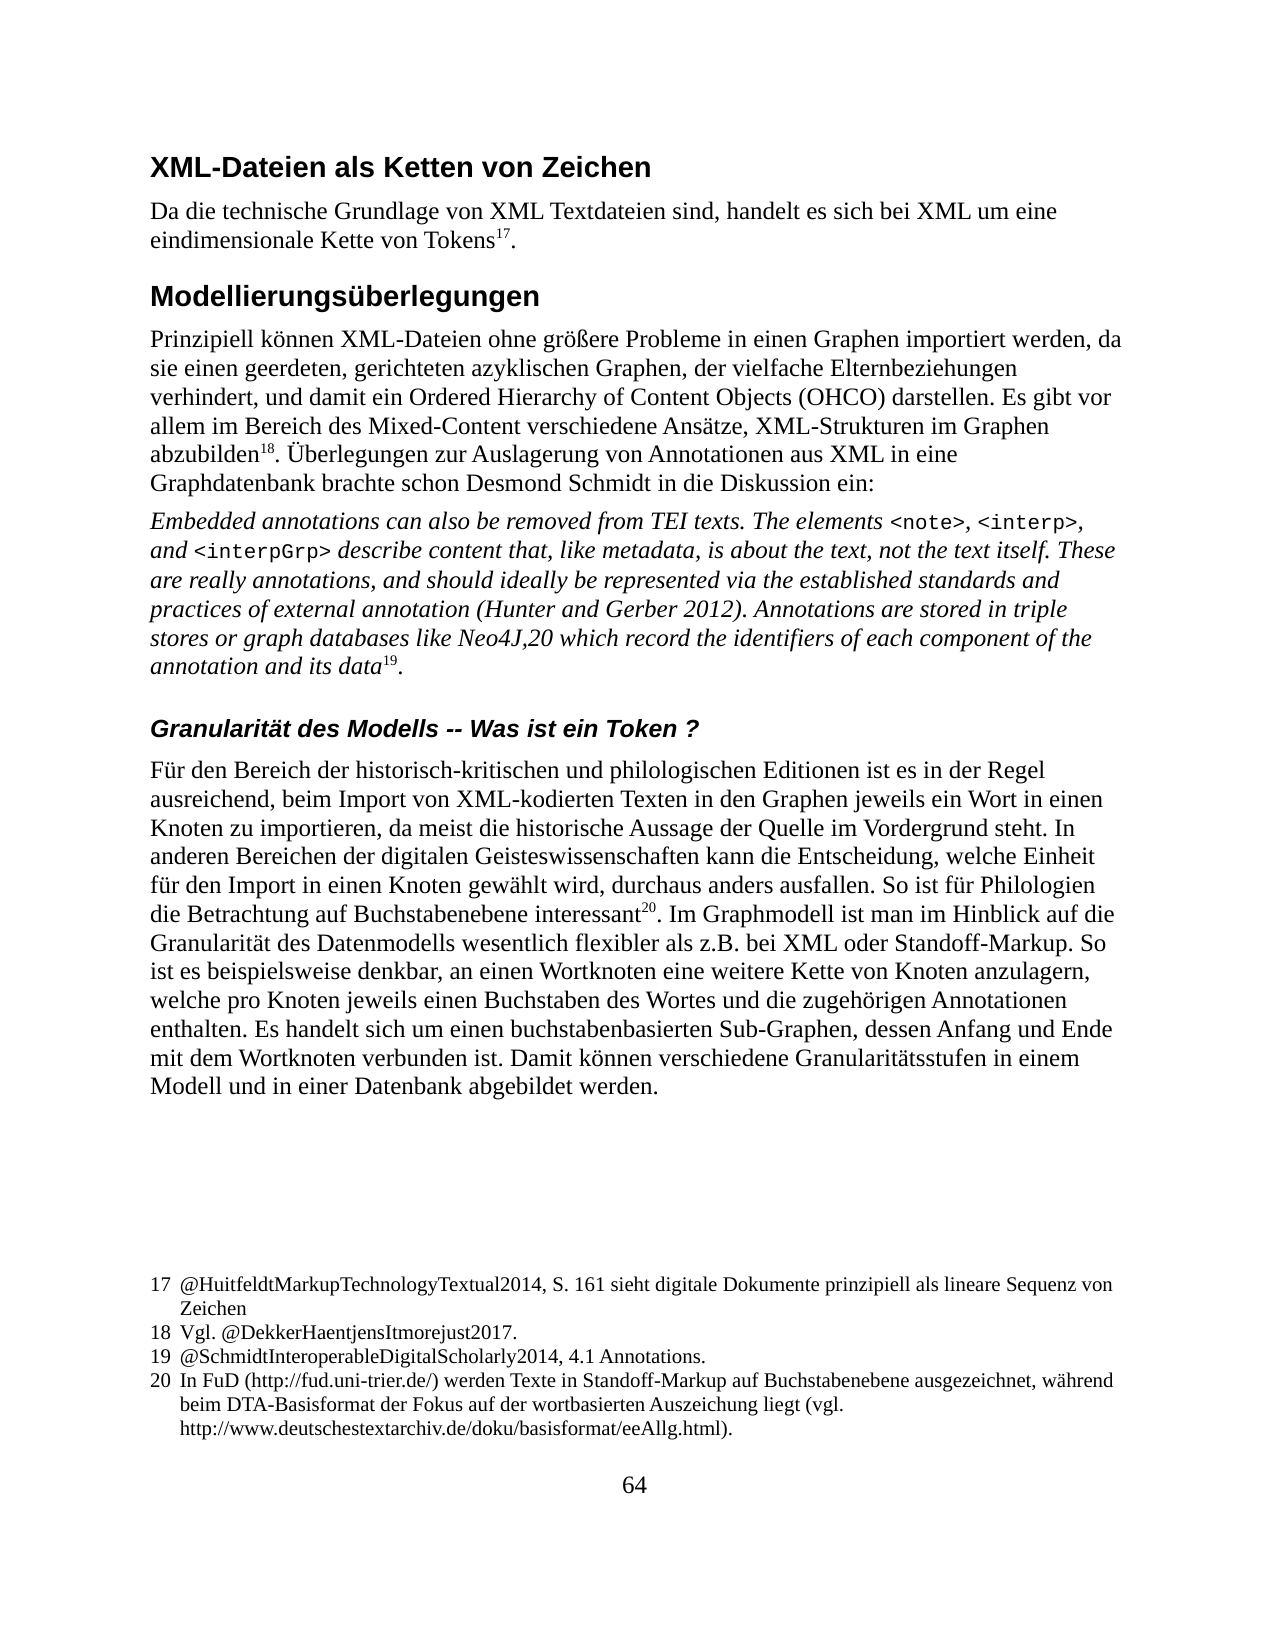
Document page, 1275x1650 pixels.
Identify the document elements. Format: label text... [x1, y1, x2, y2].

text @SchmidtInteroperableDigitalScholarly2014, 4.1 Annotations. [150, 1344, 1125, 1368]
text Für den Bereich der historisch-kritischen und philologischen Editionen ist es in der Regel ausreichend, beim Import von XML-kodierten Texten in den Graphen jeweils ein Wort in einen Knoten zu importieren, da meist die historische Aussage der Quelle im Vordergrund steht. In anderen Bereichen der digitalen Geisteswissenschaften kann die Entscheidung, welche Einheit für den Import in einen Knoten gewählt wird, durchaus anders ausfallen. So ist für Philologien die Betrachtung auf Buchstabenebene interessant. Im Graphmodell ist man im Hinblick auf die Granularität des Datenmodells wesentlich flexibler als z.B. bei XML oder Standoff-Markup. So ist es beispielsweise denkbar, an einen Wortknoten eine weitere Kette von Knoten anzulagern, welche pro Knoten jeweils einen Buchstaben des Wortes und die zugehörigen Annotationen enthalten. Es handelt sich um einen buchstabenbasierten Sub-Graphen, dessen Anfang und Ende mit dem Wortknoten verbunden ist. Damit können verschiedene Granularitätsstufen in einem Modell und in einer Datenbank abgebildet werden. [150, 755, 1125, 1100]
text @HuitfeldtMarkupTechnologyTextual2014, S. 161 sieht digitale Dokumente prinzipiell als lineare Sequenz von Zeichen [150, 1272, 1125, 1320]
subtitle XML-Dateien als Ketten von Zeichen [150, 150, 1125, 183]
text Embedded annotations can also be removed from TEI texts. The elements <note>, <interp>, and <interpGrp> describe content that, like metadata, is about the text, not the text itself. These are really annotations, and should ideally be represented via the established standards and practices of external annotation (Hunter and Gerber 2012). Annotations are stored in triple stores or graph databases like Neo4J,20 which record the identifiers of each component of the annotation and its data. [150, 506, 1125, 680]
text Da die technische Grundlage von XML Textdateien sind, handelt es sich bei XML um eine eindimensionale Kette von Tokens. [150, 196, 1125, 253]
subtitle Modellierungsüberlegungen [150, 278, 1125, 312]
subtitle Granularität des Modells -- Was ist ein Token ? [150, 714, 1125, 743]
text Vgl. @DekkerHaentjensItmorejust2017. [150, 1320, 1125, 1344]
text In FuD (http://fud.uni-trier.de/) werden Texte in Standoff-Markup auf Buchstabenebene ausgezeichnet, während beim DTA-Basisformat der Fokus auf der wortbasierten Auszeichung liegt (vgl. http://www.deutschestextarchiv.de/doku/basisformat/eeAllg.html). [150, 1368, 1125, 1440]
text Prinzipiell können XML-Dateien ohne größere Probleme in einen Graphen importiert werden, da sie einen geerdeten, gerichteten azyklischen Graphen, der vielfache Elternbeziehungen verhindert, und damit ein Ordered Hierarchy of Content Objects (OHCO) darstellen. Es gibt vor allem im Bereich des Mixed-Content verschiedene Ansätze, XML-Strukturen im Graphen abzubilden. Überlegungen zur Auslagerung von Annotationen aus XML in eine Graphdatenbank brachte schon Desmond Schmidt in die Diskussion ein: [150, 324, 1125, 497]
